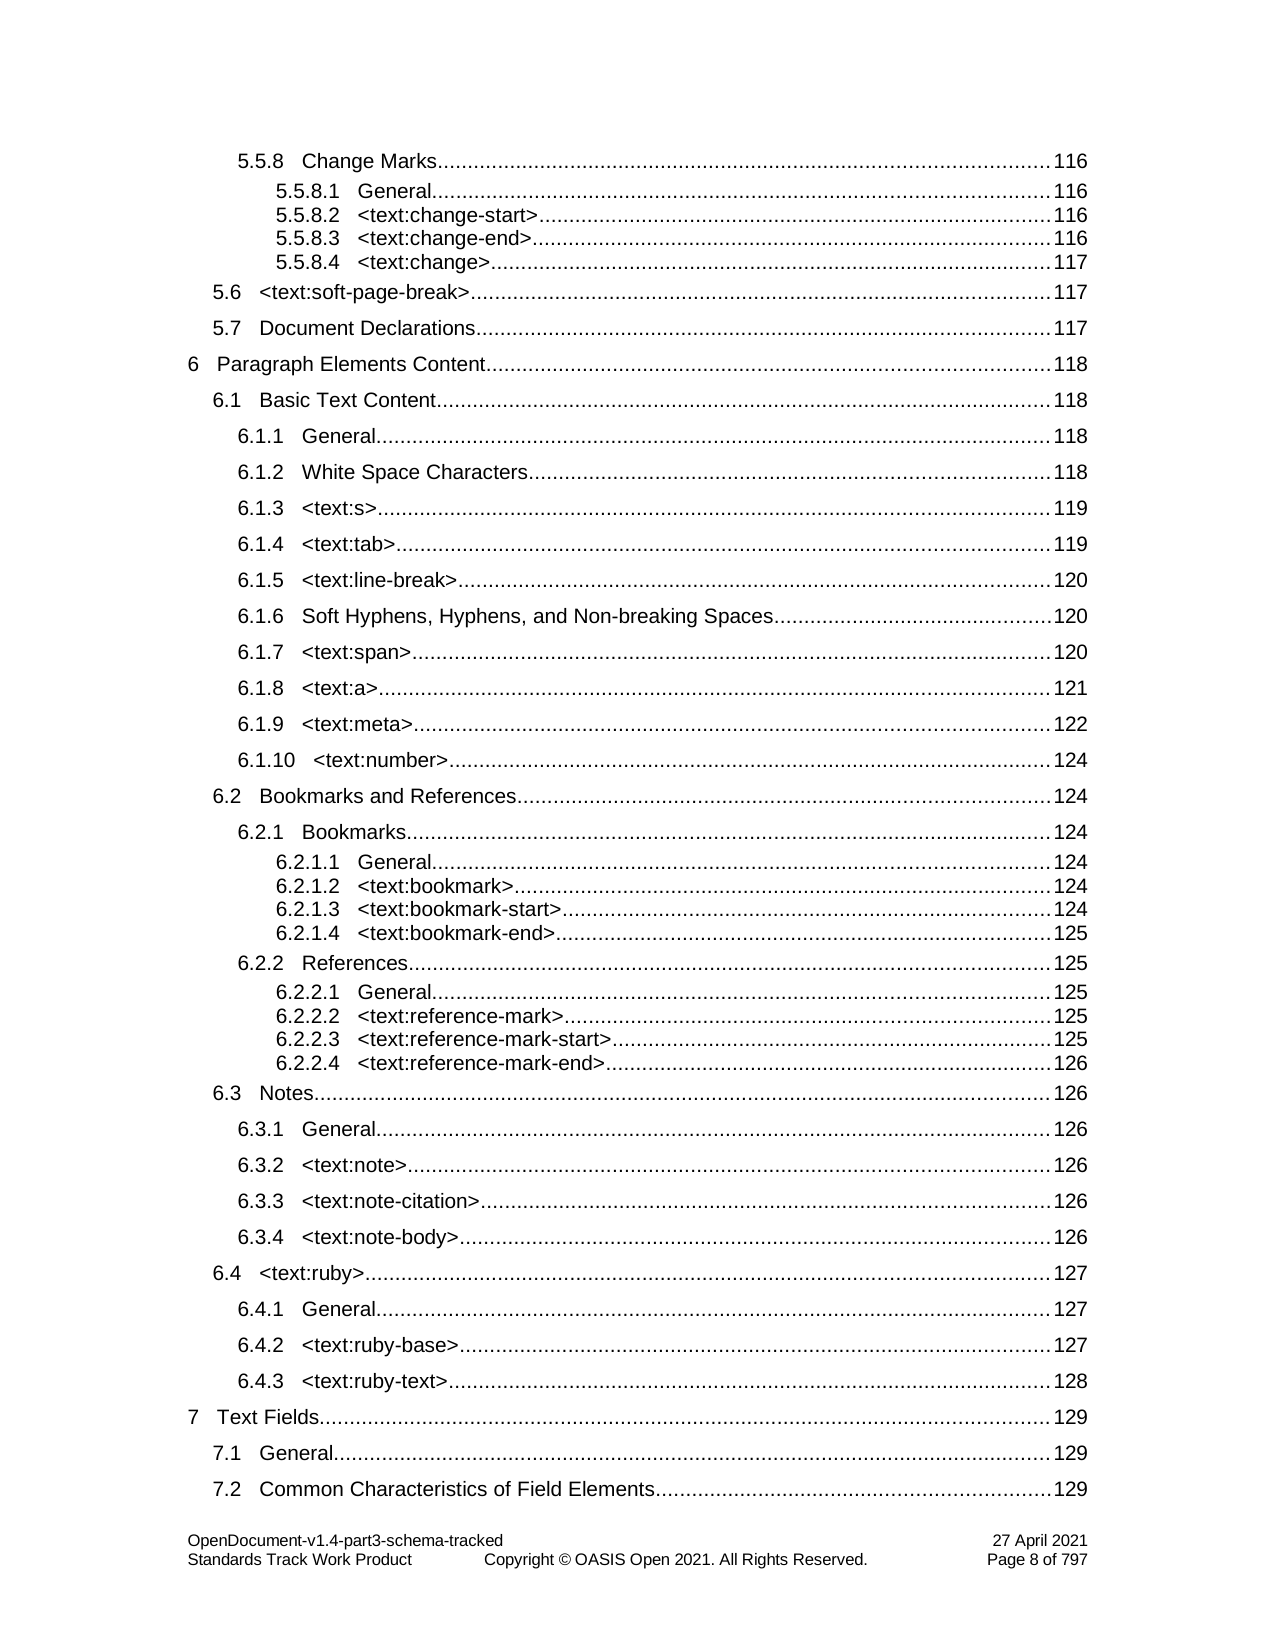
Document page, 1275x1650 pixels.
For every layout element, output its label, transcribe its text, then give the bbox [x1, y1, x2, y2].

text 5.5.8 Change Marks 116 [237, 150, 1088, 173]
text 6.1.6 Soft Hyphens, Hyphens, and Non-breaking Spaces 120 [237, 604, 1088, 628]
text 6.3 Notes 126 [212, 1081, 1088, 1105]
text 6.1.10 <text:number> 124 [237, 749, 1088, 772]
text 6.2.1.1 General 124 [276, 851, 1088, 874]
text 6.4 <text:ruby> 127 [212, 1261, 1088, 1285]
text 6.1.7 <text:span> 120 [237, 641, 1088, 664]
text 6.3.1 General 126 [237, 1117, 1088, 1141]
text 6.2.2.2 <text:reference-mark> 125 [276, 1004, 1088, 1028]
text 5.5.8.2 <text:change-start> 116 [276, 203, 1088, 227]
text 7.2 Common Characteristics of Field Elements 129 [212, 1478, 1088, 1501]
text 6.3.3 <text:note-citation> 126 [237, 1189, 1088, 1213]
text 6.1.4 <text:tab> 119 [237, 532, 1088, 556]
text 6.1.3 <text:s> 119 [237, 496, 1088, 520]
text 6.2.2 References 125 [237, 951, 1088, 974]
text 6.2.2.3 <text:reference-mark-start> 125 [276, 1028, 1088, 1051]
text 6.4.3 <text:ruby-text> 128 [237, 1369, 1088, 1393]
text 5.7 Document Declarations 117 [212, 316, 1088, 340]
text 6.2 Bookmarks and References 124 [212, 785, 1088, 808]
text 6 Paragraph Elements Content 118 [187, 352, 1088, 376]
text 7.1 General 129 [212, 1442, 1088, 1465]
text 7 Text Fields 129 [187, 1406, 1088, 1429]
text 6.4.1 General 127 [237, 1297, 1088, 1321]
text 5.6 <text:soft-page-break> 117 [212, 280, 1088, 304]
text 6.4.2 <text:ruby-base> 127 [237, 1333, 1088, 1357]
text 6.2.1.3 <text:bookmark-start> 124 [276, 898, 1088, 921]
text 6.2.2.1 General 125 [276, 981, 1088, 1004]
text 6.3.2 <text:note> 126 [237, 1153, 1088, 1177]
text 5.5.8.3 <text:change-end> 116 [276, 227, 1088, 250]
text 6.1.5 <text:line-break> 120 [237, 568, 1088, 592]
text 6.1.2 White Space Characters 118 [237, 460, 1088, 484]
text 6.2.2.4 <text:reference-mark-end> 126 [276, 1051, 1088, 1075]
text 6.2.1.4 <text:bookmark-end> 125 [276, 921, 1088, 945]
text 6.2.1.2 <text:bookmark> 124 [276, 874, 1088, 898]
text 6.2.1 Bookmarks 124 [237, 821, 1088, 844]
text 6.1 Basic Text Content 118 [212, 388, 1088, 412]
text 5.5.8.1 General 116 [276, 180, 1088, 203]
text 6.1.9 <text:meta> 122 [237, 713, 1088, 736]
text 6.1.1 General 118 [237, 424, 1088, 448]
text 5.5.8.4 <text:change> 117 [276, 250, 1088, 274]
text 6.3.4 <text:note-body> 126 [237, 1225, 1088, 1249]
text 6.1.8 <text:a> 121 [237, 677, 1088, 700]
